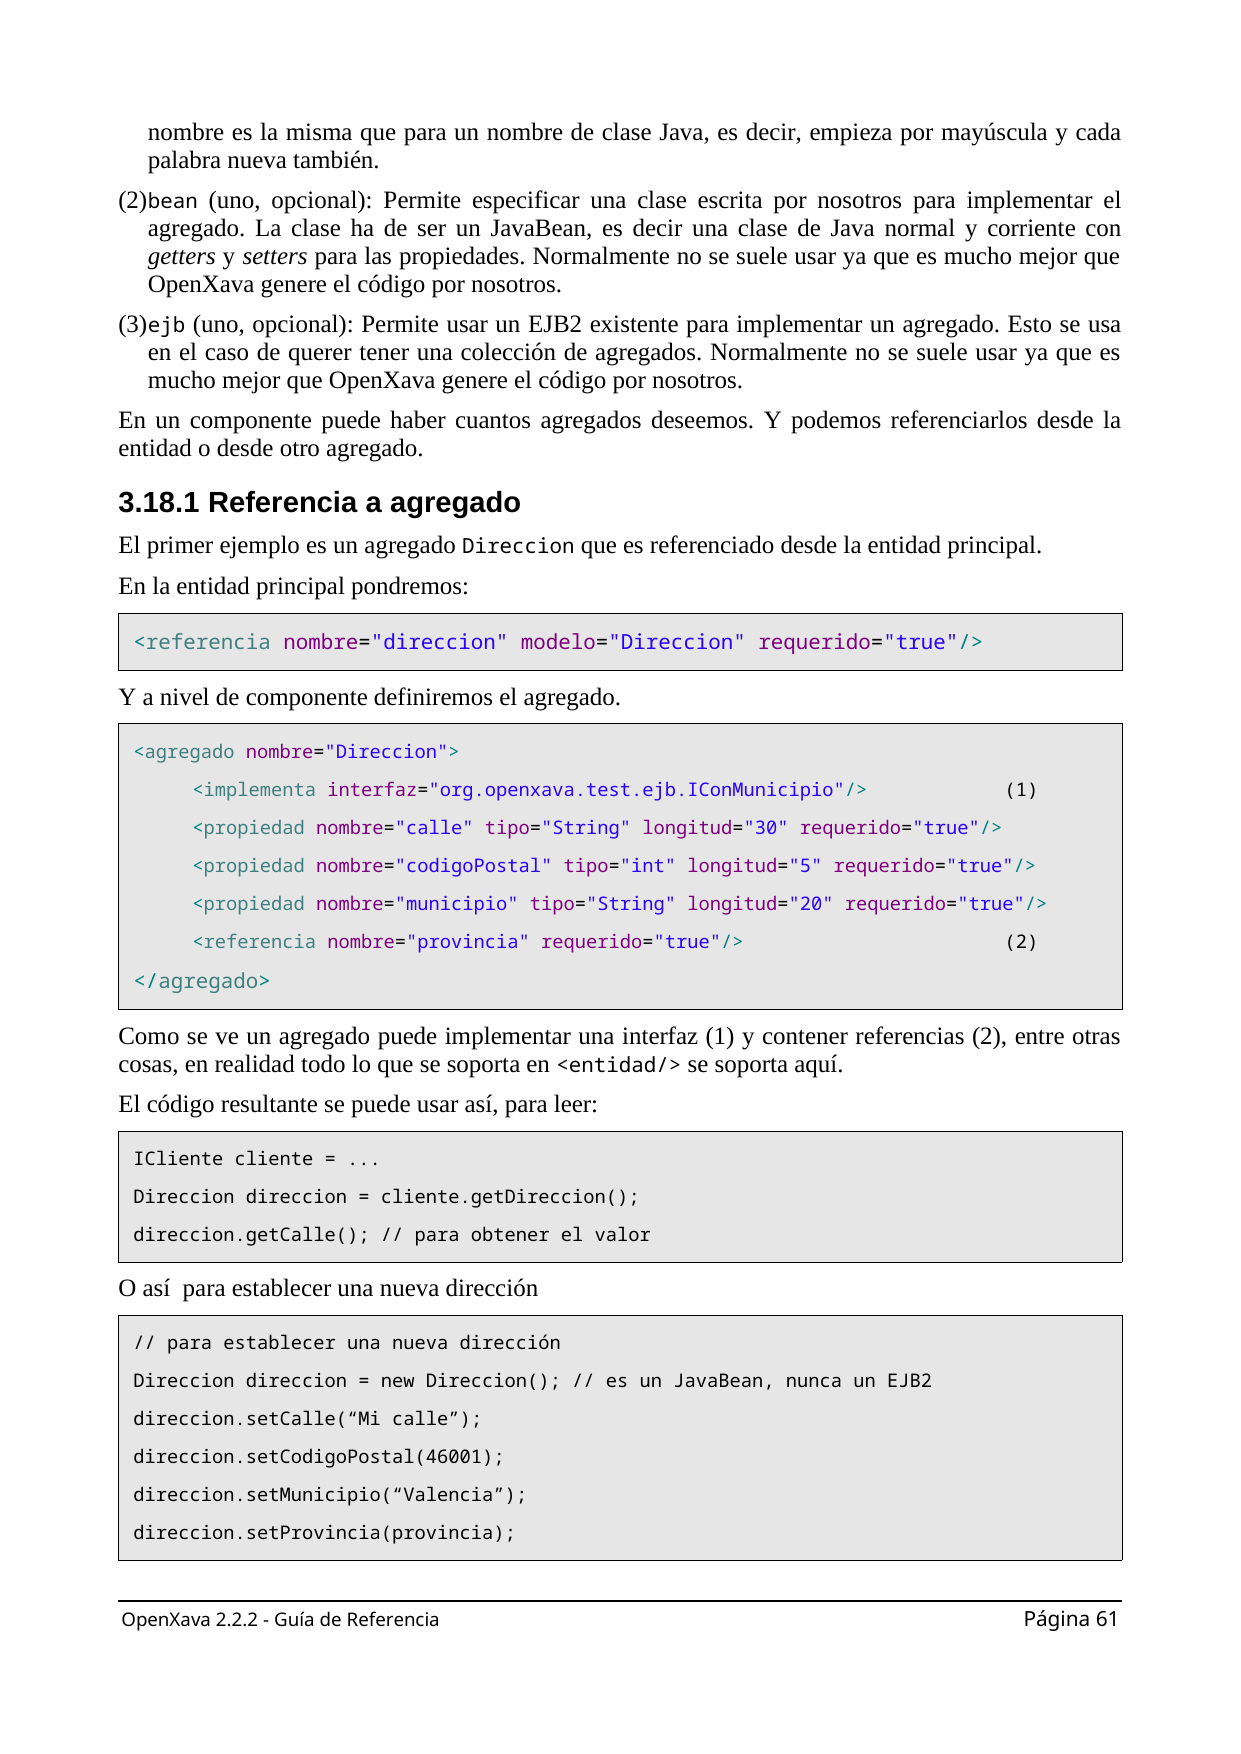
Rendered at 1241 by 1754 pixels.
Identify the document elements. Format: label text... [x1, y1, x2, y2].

text direccion.getCalle(); // para obtener el valor [119, 1207, 1122, 1262]
text <agregado nombre="Direccion"> [119, 724, 1122, 761]
text <propiedad nombre="calle" tipo="String" longitud="30" requerido="true"/> [119, 799, 1122, 837]
text Direccion direccion = new Direccion(); // es un JavaBean, nunca un EJB2 [119, 1353, 1122, 1391]
text Y a nivel de componente definiremos el agregado. [118, 683, 1122, 711]
text <propiedad nombre="municipio" tipo="String" longitud="20" requerido="true"/> [119, 875, 1122, 913]
text En la entidad principal pondremos: [118, 572, 1122, 600]
text // para establecer una nueva dirección [119, 1316, 1122, 1353]
text direccion.setProvincia(provincia); [119, 1505, 1122, 1560]
text <referencia nombre="provincia" requerido="true"/> (2) [119, 913, 1122, 951]
list bean (uno, opcional): Permite especificar una clase escrita por nosotros para implementar el agregado. La clase ha de ser un JavaBean, es decir una clase de Java normal y corriente con getters y setters para las propiedades. Normalmente no se suele usar ya que es mucho mejor que OpenXava genere el código por nosotros. [118, 186, 1122, 297]
text Como se ve un agregado puede implementar una interfaz (1) y contener referencias (2), entre otras cosas, en realidad todo lo que se soporta en <entidad/> se soporta aquí. [118, 1022, 1122, 1078]
text El código resultante se puede usar así, para leer: [118, 1090, 1122, 1118]
text direccion.setCodigoPostal(46001); [119, 1429, 1122, 1467]
subtitle Referencia a agregado [118, 486, 1122, 519]
text En un componente puede haber cuantos agregados deseemos. Y podemos referenciarlos desde la entidad o desde otro agregado. [118, 406, 1122, 461]
text ICliente cliente = ... [119, 1132, 1122, 1169]
text Direccion direccion = cliente.getDireccion(); [119, 1169, 1122, 1207]
list nombre es la misma que para un nombre de clase Java, es decir, empieza por mayúscula y cada palabra nueva también. [118, 118, 1122, 173]
text <referencia nombre="direccion" modelo="Direccion" requerido="true"/> [119, 614, 1122, 670]
text </agregado> [119, 951, 1122, 1009]
text El primer ejemplo es un agregado Direccion que es referenciado desde la entidad principal. [118, 532, 1122, 560]
text <propiedad nombre="codigoPostal" tipo="int" longitud="5" requerido="true"/> [119, 837, 1122, 875]
text direccion.setMunicipio(“Valencia”); [119, 1467, 1122, 1505]
list ejb (uno, opcional): Permite usar un EJB2 existente para implementar un agregado. Esto se usa en el caso de querer tener una colección de agregados. Normalmente no se suele usar ya que es mucho mejor que OpenXava genere el código por nosotros. [118, 310, 1122, 393]
text <implementa interfaz="org.openxava.test.ejb.IConMunicipio"/> (1) [119, 761, 1122, 799]
text O así para establecer una nueva dirección [118, 1274, 1122, 1302]
text direccion.setCalle(“Mi calle”); [119, 1391, 1122, 1429]
